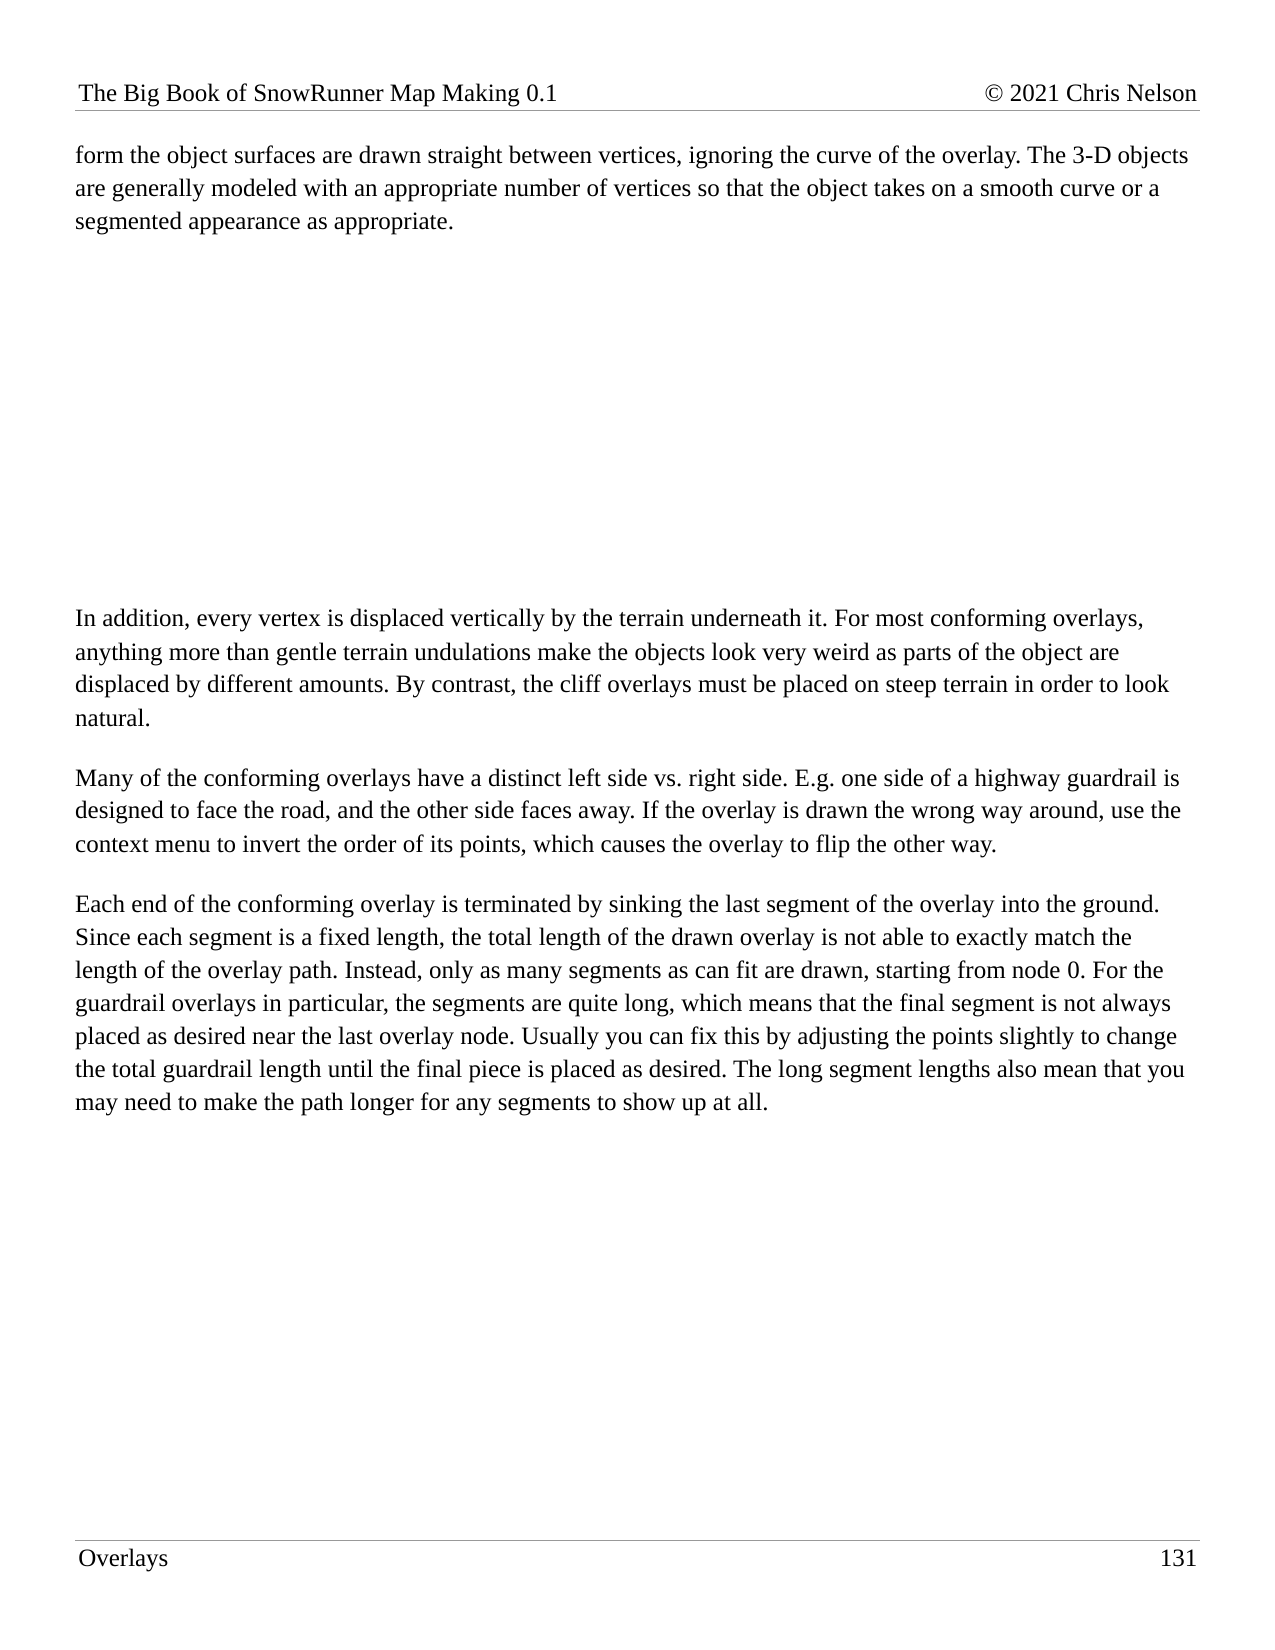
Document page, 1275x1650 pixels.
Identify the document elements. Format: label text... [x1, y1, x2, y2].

text In addition, every vertex is displaced vertically by the terrain underneath it. For most conforming overlays, anything more than gentle terrain undulations make the objects look very weird as parts of the object are displaced by different amounts. By contrast, the cliff overlays must be placed on steep terrain in order to look natural. [75, 603, 1200, 731]
text Each end of the conforming overlay is terminated by sinking the last segment of the overlay into the ground. Since each segment is a fixed length, the total length of the drawn overlay is not able to exactly match the length of the overlay path. Instead, only as many segments as can fit are drawn, starting from node 0. For the guardrail overlays in particular, the segments are quite long, which means that the final segment is not always placed as desired near the last overlay node. Usually you can fix this by adjusting the points slightly to change the total guardrail length until the final piece is placed as desired. The long segment lengths also mean that you may need to make the path longer for any segments to show up at all. [75, 889, 1200, 1116]
text Many of the conforming overlays have a distinct left side vs. right side. E.g. one side of a highway guardrail is designed to face the road, and the other side faces away. If the overlay is drawn the wrong way around, use the context menu to invert the order of its points, which causes the overlay to flip the other way. [75, 763, 1200, 857]
text form the object surfaces are drawn straight between vertices, ignoring the curve of the overlay. The 3‑D objects are generally modeled with an appropriate number of vertices so that the object takes on a smooth curve or a segmented appearance as appropriate. [75, 140, 1200, 235]
